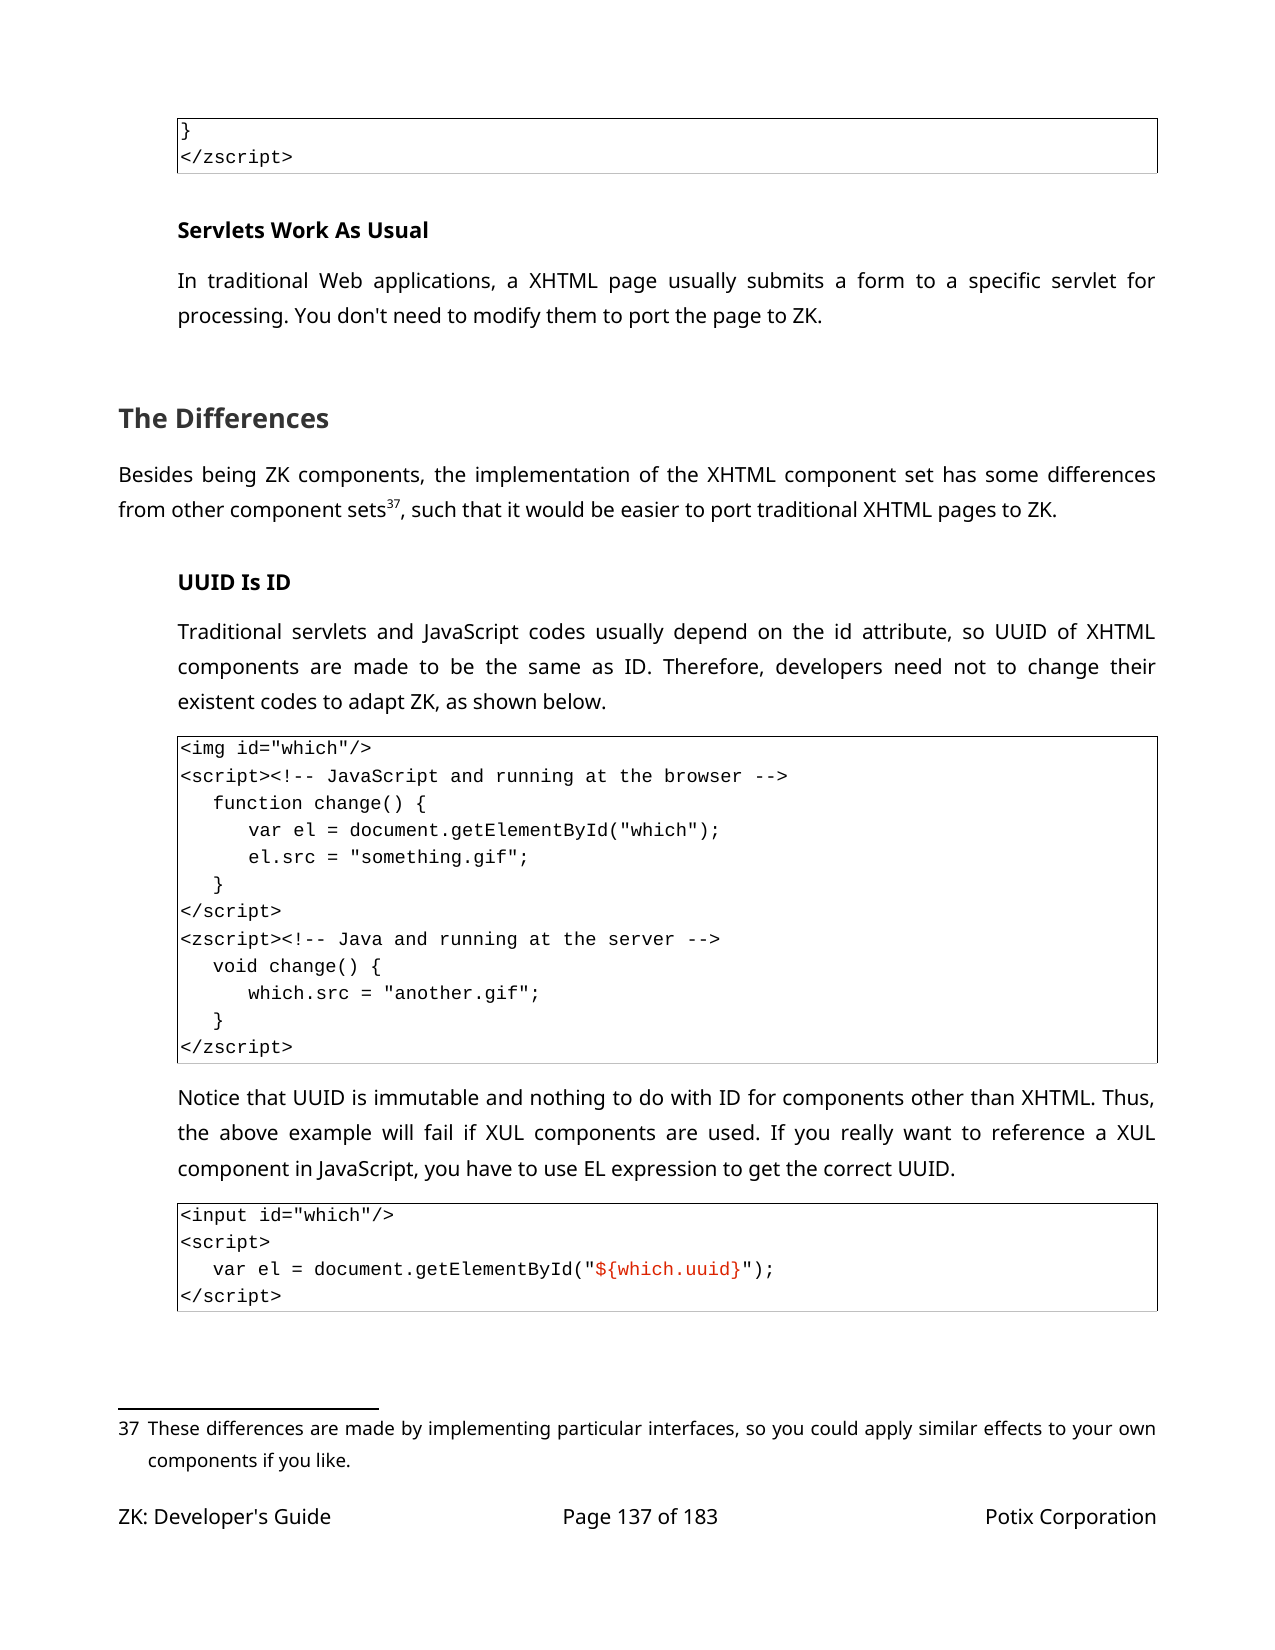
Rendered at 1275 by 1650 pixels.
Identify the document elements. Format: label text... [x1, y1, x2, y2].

text } [178, 1008, 1157, 1032]
text <img id="which"/> [178, 737, 1157, 761]
text In traditional Web applications, a XHTML page usually submits a form to a specific servlet for processing. You don't need to modify them to port the page to ZK. [177, 266, 1157, 329]
subtitle The Differences [118, 400, 1157, 437]
text Notice that UUID is immutable and nothing to do with ID for components other than XHTML. Thus, the above example will fail if XUL components are used. If you really want to reference a XUL component in JavaScript, you have to use EL expression to get the correct UUID. [177, 1083, 1157, 1182]
text } [178, 119, 1157, 142]
text void change() { [178, 954, 1157, 978]
subtitle Servlets Work As Usual [177, 215, 1157, 245]
text </script> [178, 1284, 1157, 1311]
text <script><!-- JavaScript and running at the browser --> [178, 763, 1157, 788]
text } [178, 872, 1157, 896]
text var el = document.getElementById("which"); [178, 818, 1157, 842]
text which.src = "another.gif"; [178, 981, 1157, 1005]
text These differences are made by implementing particular interfaces, so you could apply similar effects to your own components if you like. [118, 1416, 1157, 1473]
text </zscript> [178, 1035, 1157, 1063]
text Besides being ZK components, the implementation of the XHTML component set has some differences from other component sets, such that it would be easier to port traditional XHTML pages to ZK. [118, 460, 1157, 524]
text <input id="which"/> [178, 1204, 1157, 1227]
text var el = document.getElementById("${which.uuid}"); [178, 1257, 1157, 1281]
text <zscript><!-- Java and running at the server --> [178, 927, 1157, 951]
text el.src = "something.gif"; [178, 845, 1157, 869]
text </zscript> [178, 145, 1157, 173]
text <script> [178, 1230, 1157, 1254]
text </script> [178, 899, 1157, 924]
text function change() { [178, 791, 1157, 815]
subtitle UUID Is ID [177, 566, 1157, 596]
text Traditional servlets and JavaScript codes usually depend on the id attribute, so UUID of XHTML components are made to be the same as ID. Therefore, developers need not to change their existent codes to adapt ZK, as shown below. [177, 617, 1157, 716]
